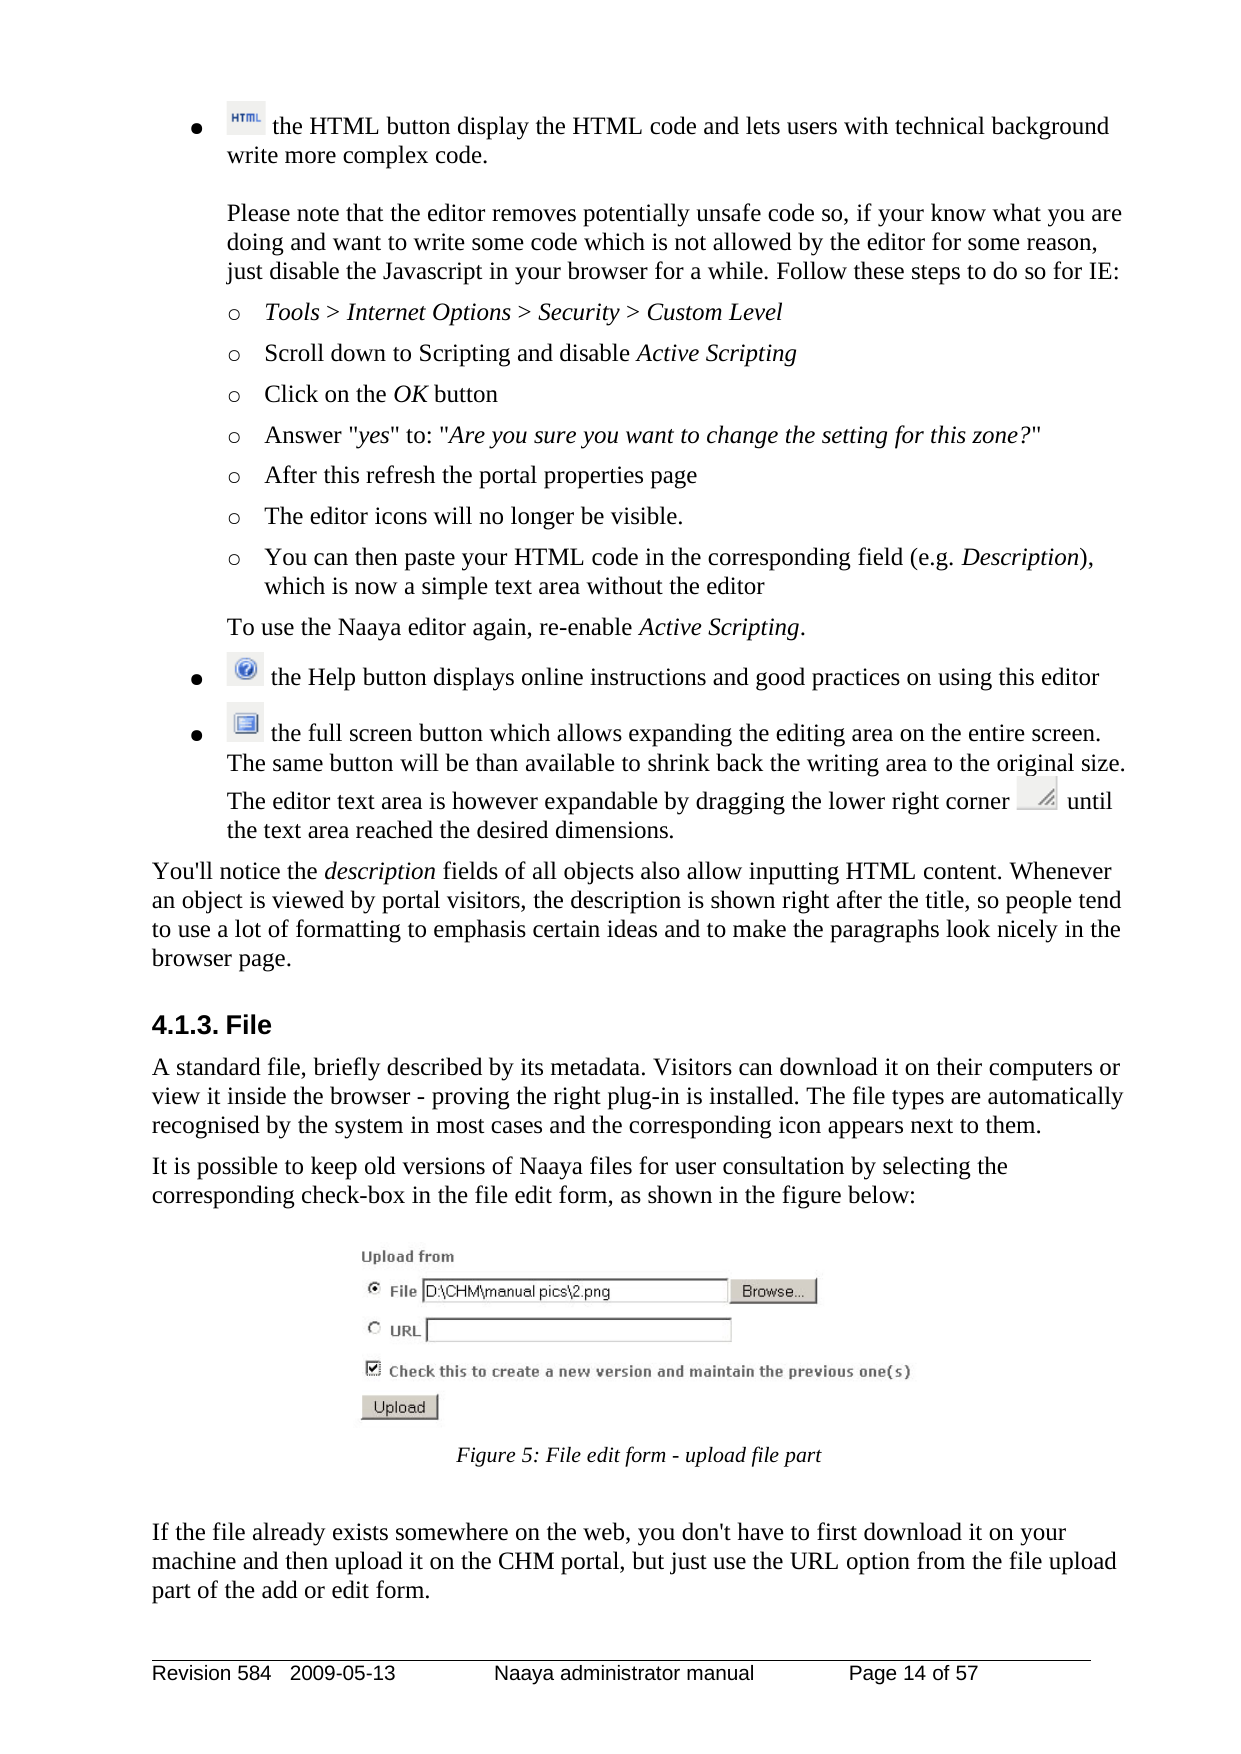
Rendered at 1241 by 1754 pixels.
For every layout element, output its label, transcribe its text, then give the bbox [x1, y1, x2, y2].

text It is possible to keep old versions of Naaya files for user consultation by selecting the corresponding check-box in the file edit form, as shown in the figure below: [152, 1151, 1128, 1209]
list the full screen button which allows expanding the editing area on the entire screen. The same button will be than available to shrink back the writing area to the original size. The editor text area is however expandable by dragging the lower right corner until the text area reached the desired dimensions. [189, 703, 1128, 844]
text Figure 5: File edit form - upload file part [353, 1443, 926, 1468]
list The editor icons will no longer be visible. [227, 501, 1128, 530]
list Tools > Internet Options > Security > Custom Level [227, 297, 1128, 326]
list the HTML button display the HTML code and lets users with technical background write more complex code. Please note that the editor removes potentially unsafe code so, if your know what you are doing and want to write some code which is not allowed by the editor for some reason, just disable the Javascript in your browser for a while. Follow these steps to do so for IE: [189, 102, 1128, 285]
text If the file already exists somewhere on the web, you don't have to first download it on your machine and then upload it on the CHM portal, but just use the URL option from the file upload part of the add or edit form. [152, 1517, 1128, 1604]
picture [226, 101, 266, 135]
subtitle File [152, 1009, 1128, 1040]
picture [226, 652, 264, 686]
picture [226, 702, 264, 742]
list Scroll down to Scripting and disable Active Scripting [227, 338, 1128, 367]
text You'll notice the description fields of all objects also allow inputting HTML content. Whenever an object is viewed by portal visitors, the description is shown right after the title, so people tend to use a lot of formatting to emphasis certain ideas and to make the paragraphs look nicely in the browser page. [152, 856, 1128, 972]
list You can then paste your HTML code in the corresponding field (e.g. Description), which is now a simple text area without the editor [227, 542, 1128, 600]
list After this refresh the portal properties page [227, 460, 1128, 489]
picture [353, 1233, 927, 1443]
list Click on the OK button [227, 379, 1128, 408]
list Answer "yes" to: "Are you sure you want to change the setting for this zone?" [227, 419, 1128, 448]
picture [1016, 776, 1061, 810]
text A standard file, briefly described by its metadata. Visitors can download it on their computers or view it inside the browser - proving the right plug-in is installed. The file types are automatically recognised by the system in most cases and the corresponding icon appears next to them. [152, 1052, 1128, 1139]
list the Help button displays online instructions and good practices on using this editor [189, 653, 1128, 691]
list To use the Naaya editor again, re-enable Active Scripting. [189, 612, 1128, 641]
